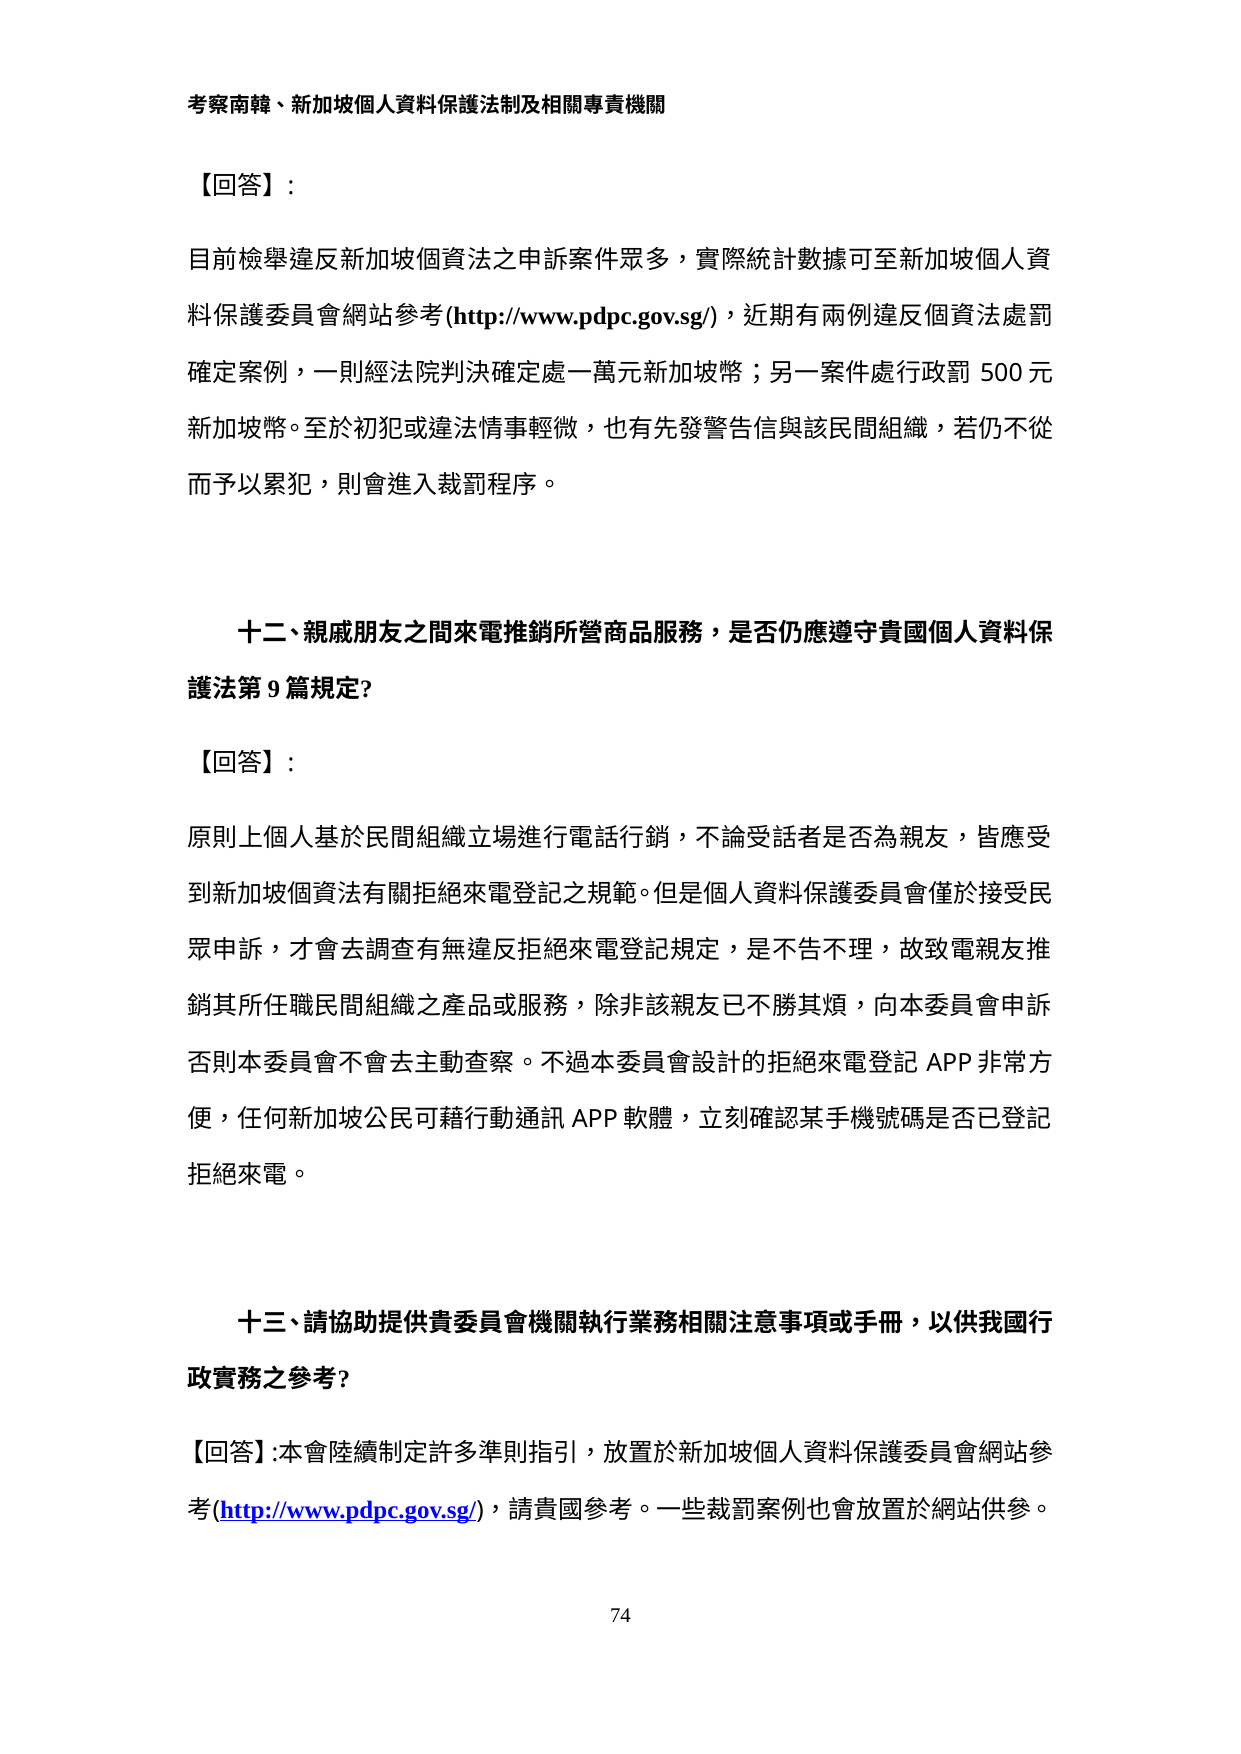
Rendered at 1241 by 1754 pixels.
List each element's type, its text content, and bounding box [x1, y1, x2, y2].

text 【回答】:本會陸續制定許多準則指引，放置於新加坡個人資料保護委員會網站參考(http://www.pdpc.gov.sg/)，請貴國參考。一些裁罰案例也會放置於網站供參。 [187, 1432, 1053, 1526]
text 【回答】: [187, 742, 1053, 779]
text 【回答】: [187, 164, 1053, 202]
text 十二、親戚朋友之間來電推銷所營商品服務，是否仍應遵守貴國個人資料保護法第9篇規定? [187, 611, 1053, 705]
text 十三、請協助提供貴委員會機關執行業務相關注意事項或手冊，以供我國行政實務之參考? [187, 1302, 1053, 1395]
text 原則上個人基於民間組織立場進行電話行銷，不論受話者是否為親友，皆應受到新加坡個資法有關拒絕來電登記之規範。但是個人資料保護委員會僅於接受民眾申訴，才會去調查有無違反拒絕來電登記規定，是不告不理，故致電親友推銷其所任職民間組織之產品或服務，除非該親友已不勝其煩，向本委員會申訴，否則本委員會不會去主動查察。不過本委員會設計的拒絕來電登記APP非常方便，任何新加坡公民可藉行動通訊APP軟體，立刻確認某手機號碼是否已登記拒絕來電。 [187, 816, 1053, 1191]
text 目前檢舉違反新加坡個資法之申訴案件眾多，實際統計數據可至新加坡個人資料保護委員會網站參考(http://www.pdpc.gov.sg/)，近期有兩例違反個資法處罰確定案例，一則經法院判決確定處一萬元新加坡幣；另一案件處行政罰500元新加坡幣。至於初犯或違法情事輕微，也有先發警告信與該民間組織，若仍不從而予以累犯，則會進入裁罰程序。 [187, 239, 1053, 501]
